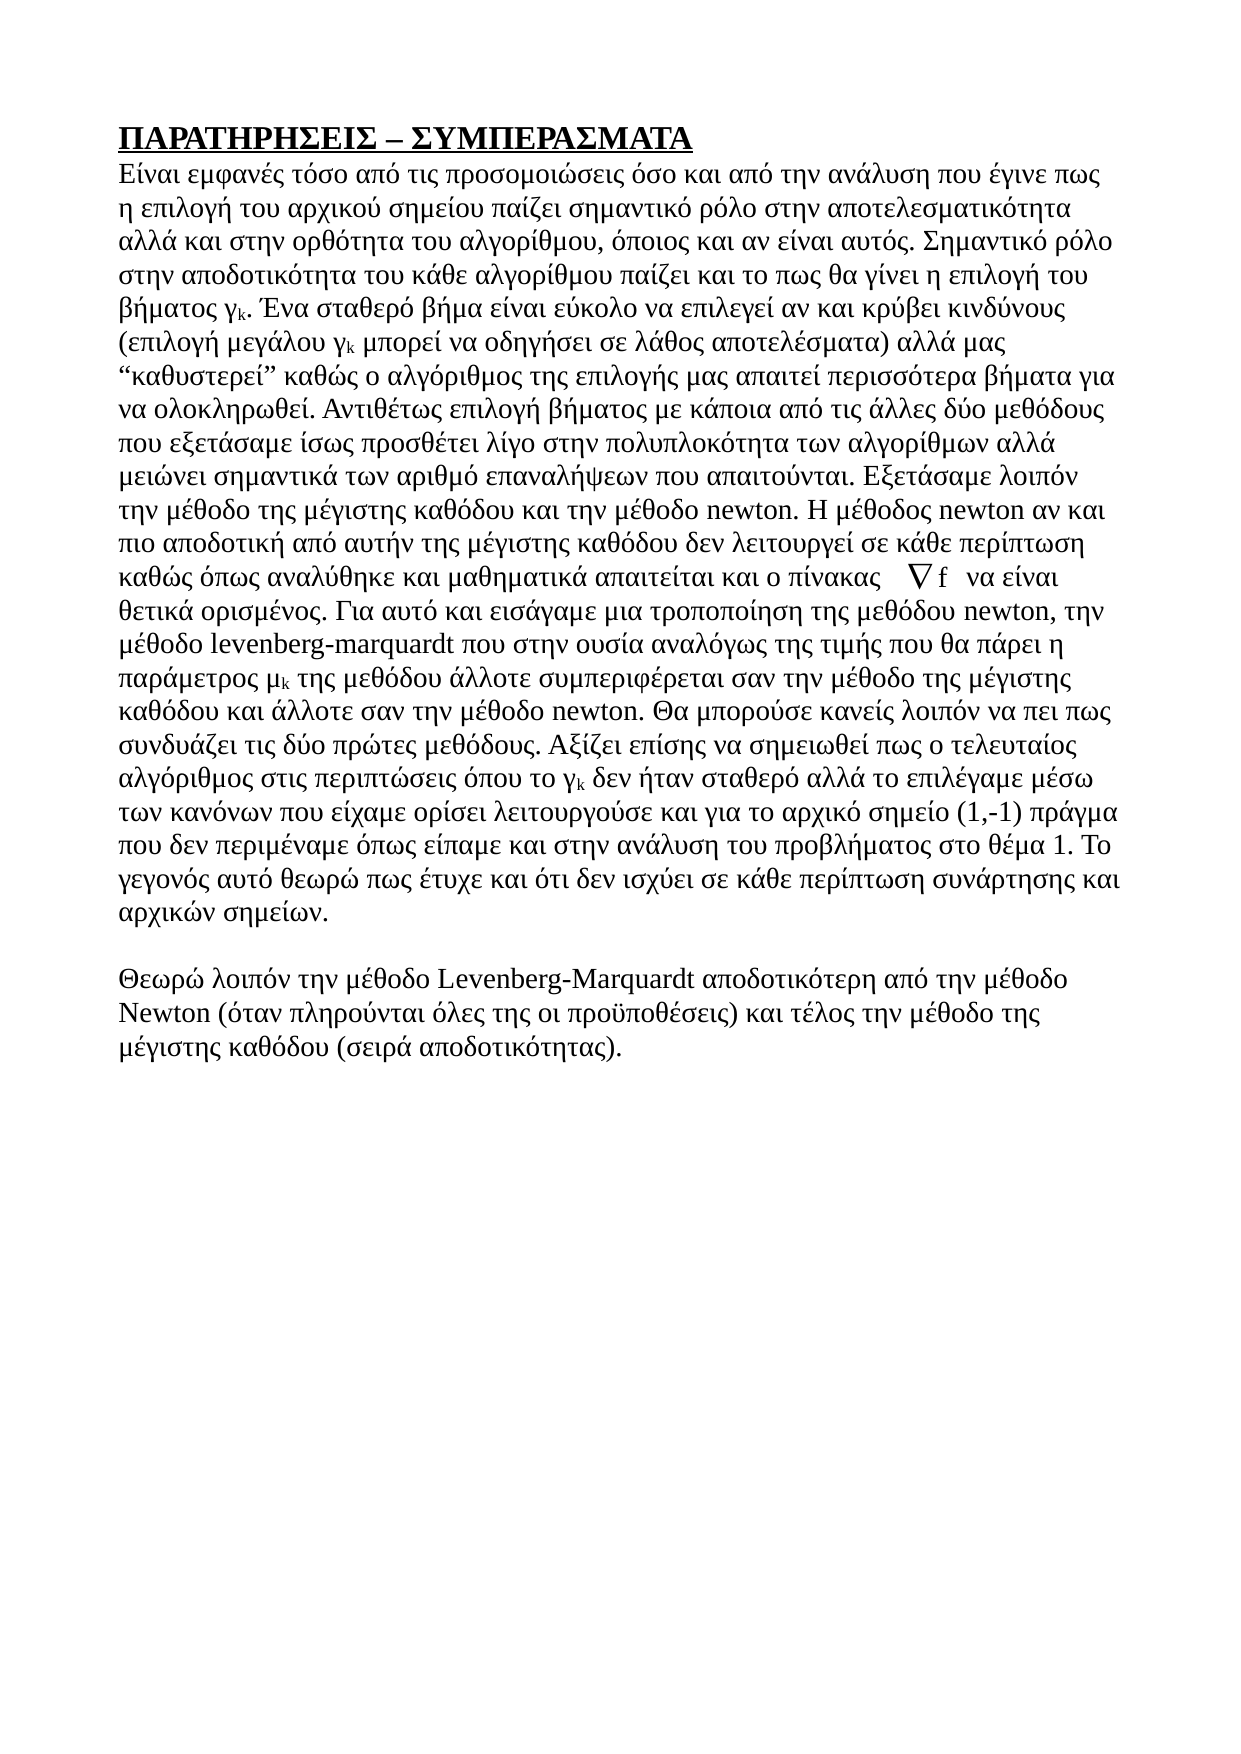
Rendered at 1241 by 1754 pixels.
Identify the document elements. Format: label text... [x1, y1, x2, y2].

text ΠΑΡΑΤΗΡΗΣΕΙΣ – ΣΥΜΠΕΡΑΣΜΑΤΑ [118, 118, 1122, 156]
text Είναι εμφανές τόσο από τις προσομοιώσεις όσο και από την ανάλυση που έγινε πως η επιλογή του αρχικού σημείου παίζει σημαντικό ρόλο στην αποτελεσματικότητα αλλά και στην ορθότητα του αλγορίθμου, όποιος και αν είναι αυτός. Σημαντικό ρόλο στην αποδοτικότητα του κάθε αλγορίθμου παίζει και το πως θα γίνει η επιλογή του βήματος γk. Ένα σταθερό βήμα είναι εύκολο να επιλεγεί αν και κρύβει κινδύνους (επιλογή μεγάλου γk μπορεί να οδηγήσει σε λάθος αποτελέσματα) αλλά μας “καθυστερεί” καθώς ο αλγόριθμος της επιλογής μας απαιτεί περισσότερα βήματα για να ολοκληρωθεί. Αντιθέτως επιλογή βήματος με κάποια από τις άλλες δύο μεθόδους που εξετάσαμε ίσως προσθέτει λίγο στην πολυπλοκότητα των αλγορίθμων αλλά μειώνει σημαντικά των αριθμό επαναλήψεων που απαιτούνται. Εξετάσαμε λοιπόν την μέθοδο της μέγιστης καθόδου και την μέθοδο newton. Η μέθοδος newton αν και πιο αποδοτική από αυτήν της μέγιστης καθόδου δεν λειτουργεί σε κάθε περίπτωση καθώς όπως αναλύθηκε και μαθηματικά απαιτείται και ο πίνακας να είναι θετικά ορισμένος. Για αυτό και εισάγαμε μια τροποποίηση της μεθόδου newton, την μέθοδο levenberg-marquardt που στην ουσία αναλόγως της τιμής που θα πάρει η παράμετρος μk της μεθόδου άλλοτε συμπεριφέρεται σαν την μέθοδο της μέγιστης καθόδου και άλλοτε σαν την μέθοδο newton. Θα μπορούσε κανείς λοιπόν να πει πως συνδυάζει τις δύο πρώτες μεθόδους. Αξίζει επίσης να σημειωθεί πως ο τελευταίος αλγόριθμος στις περιπτώσεις όπου το γk δεν ήταν σταθερό αλλά το επιλέγαμε μέσω των κανόνων που είχαμε ορίσει λειτουργούσε και για το αρχικό σημείο (1,-1) πράγμα που δεν περιμέναμε όπως είπαμε και στην ανάλυση του προβλήματος στο θέμα 1. Το γεγονός αυτό θεωρώ πως έτυχε και ότι δεν ισχύει σε κάθε περίπτωση συνάρτησης και αρχικών σημείων. [118, 156, 1122, 928]
text Θεωρώ λοιπόν την μέθοδο Levenberg-Marquardt αποδοτικότερη από την μέθοδο Newton (όταν πληρούνται όλες της οι προϋποθέσεις) και τέλος την μέθοδο της μέγιστης καθόδου (σειρά αποδοτικότητας). [118, 962, 1122, 1062]
